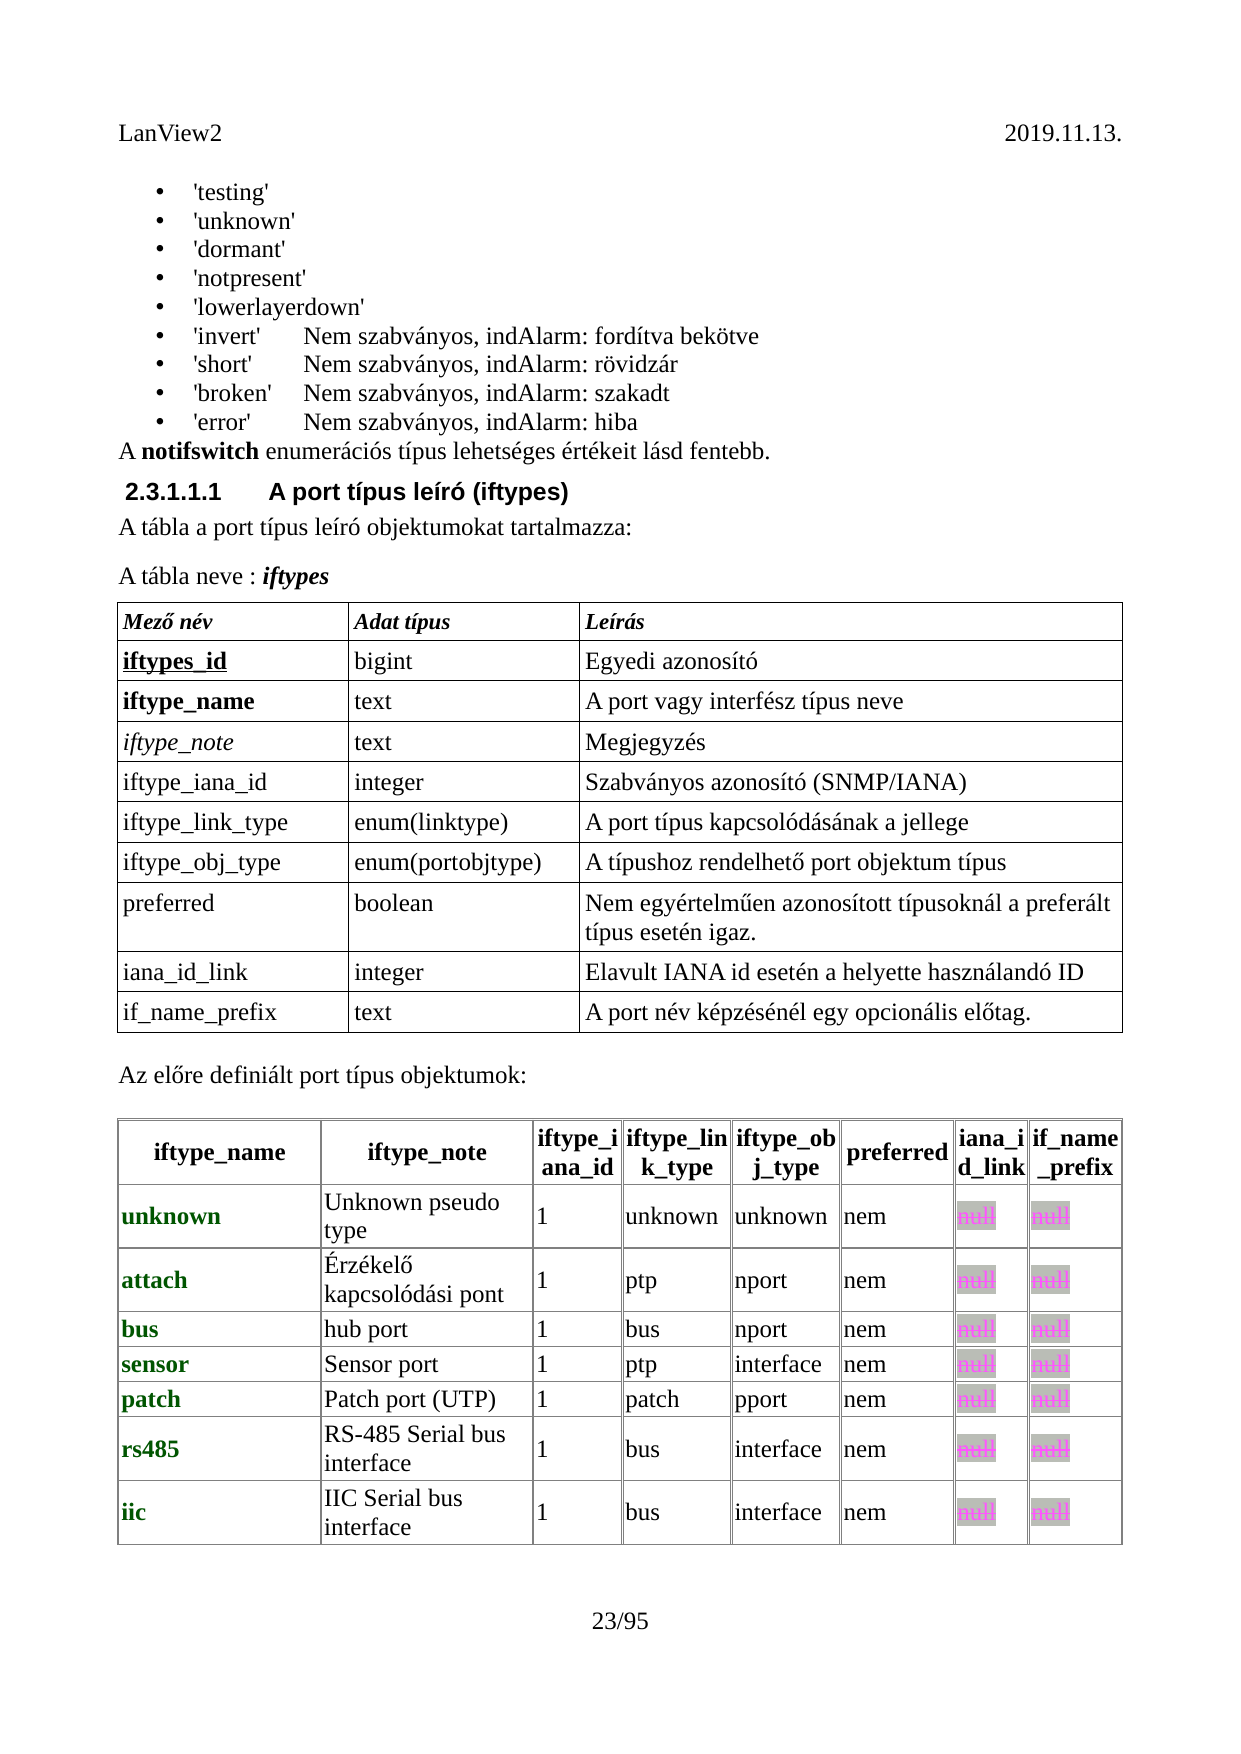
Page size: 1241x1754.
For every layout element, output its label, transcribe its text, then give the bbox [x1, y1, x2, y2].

table_cell Egyedi azonosító [580, 641, 1122, 680]
table_cell attach [119, 1249, 320, 1311]
table_cell iana_id_link [118, 952, 348, 991]
table_cell nem [842, 1481, 953, 1543]
table_cell integer [349, 762, 579, 801]
table_header Leírás [580, 603, 1122, 640]
table_header iftype_obj_type [733, 1121, 839, 1183]
table_cell Érzékelő kapcsolódási pont [322, 1249, 532, 1311]
table_cell null [956, 1249, 1027, 1311]
table_header iftype_link_type [624, 1121, 730, 1183]
table_cell 1 [534, 1382, 621, 1416]
table_header Mező név [118, 603, 348, 640]
table_cell null [1030, 1312, 1121, 1346]
table_cell nport [733, 1312, 839, 1346]
table_header iana_id_link [956, 1121, 1027, 1183]
table_cell iftypes_id [118, 641, 348, 680]
table_cell null [1030, 1347, 1121, 1381]
table_cell iftype_name [118, 681, 348, 721]
table_cell null [1030, 1382, 1121, 1416]
table_cell null [956, 1417, 1027, 1480]
table_cell bigint [349, 641, 579, 680]
list 'invert' Nem szabványos, indAlarm: fordítva bekötve [156, 321, 1122, 349]
table_cell 1 [534, 1417, 621, 1480]
table_cell null [956, 1185, 1027, 1247]
table_cell interface [733, 1481, 839, 1543]
table_cell null [1030, 1185, 1121, 1247]
table_cell bus [119, 1312, 320, 1346]
table_cell iftype_note [118, 722, 348, 761]
table_cell RS-485 Serial bus interface [322, 1417, 532, 1480]
text Az előre definiált port típus objektumok: [118, 1061, 1122, 1089]
table_cell patch [624, 1382, 730, 1416]
table_cell unknown [119, 1185, 320, 1247]
table_cell iftype_obj_type [118, 843, 348, 882]
table_cell patch [119, 1382, 320, 1416]
table_cell null [956, 1382, 1027, 1416]
table_cell 1 [534, 1185, 621, 1247]
table_cell enum(linktype) [349, 802, 579, 842]
list 'testing' [156, 177, 1122, 206]
table_cell pport [733, 1382, 839, 1416]
table_header if_name_prefix [1030, 1121, 1121, 1183]
table_cell 1 [534, 1481, 621, 1543]
table_cell ptp [624, 1249, 730, 1311]
table_cell null [956, 1312, 1027, 1346]
table_cell Unknown pseudo type [322, 1185, 532, 1247]
table_cell bus [624, 1481, 730, 1543]
table_cell null [956, 1347, 1027, 1381]
table_cell bus [624, 1417, 730, 1480]
list 'error' Nem szabványos, indAlarm: hiba [156, 407, 1122, 436]
table_cell nem [842, 1347, 953, 1381]
subtitle A port típus leíró (iftypes) [118, 477, 1122, 506]
table_cell 1 [534, 1312, 621, 1346]
table_header preferred [842, 1121, 953, 1183]
table_cell rs485 [119, 1417, 320, 1480]
table_cell nem [842, 1312, 953, 1346]
table_cell nem [842, 1185, 953, 1247]
table_cell null [1030, 1481, 1121, 1543]
table_cell unknown [733, 1185, 839, 1247]
table_cell Patch port (UTP) [322, 1382, 532, 1416]
table_cell null [956, 1481, 1027, 1543]
table_cell null [1030, 1249, 1121, 1311]
list 'lowerlayerdown' [156, 292, 1122, 321]
table_cell nport [733, 1249, 839, 1311]
table_cell Sensor port [322, 1347, 532, 1381]
table_cell Szabványos azonosító (SNMP/IANA) [580, 762, 1122, 801]
table_cell ptp [624, 1347, 730, 1381]
table_cell boolean [349, 883, 579, 951]
table_cell Megjegyzés [580, 722, 1122, 761]
table_header iftype_name [119, 1121, 320, 1183]
text A tábla a port típus leíró objektumokat tartalmazza: [118, 512, 1122, 541]
table_cell iftype_link_type [118, 802, 348, 842]
table_cell interface [733, 1347, 839, 1381]
table_cell iic [119, 1481, 320, 1543]
table_cell Nem egyértelműen azonosított típusoknál a preferált típus esetén igaz. [580, 883, 1122, 951]
table_cell null [1030, 1417, 1121, 1480]
table_header iftype_iana_id [534, 1121, 621, 1183]
table_cell text [349, 992, 579, 1032]
table_cell if_name_prefix [118, 992, 348, 1032]
table_header Adat típus [349, 603, 579, 640]
table_cell hub port [322, 1312, 532, 1346]
table_cell Elavult IANA id esetén a helyette használandó ID [580, 952, 1122, 991]
table_cell enum(portobjtype) [349, 843, 579, 882]
table_cell integer [349, 952, 579, 991]
text A notifswitch enumerációs típus lehetséges értékeit lásd fentebb. [118, 436, 1122, 464]
table_cell A port vagy interfész típus neve [580, 681, 1122, 721]
list 'broken' Nem szabványos, indAlarm: szakadt [156, 378, 1122, 407]
table_cell nem [842, 1249, 953, 1311]
table_cell nem [842, 1417, 953, 1480]
table_cell bus [624, 1312, 730, 1346]
table_cell interface [733, 1417, 839, 1480]
list 'unknown' [156, 206, 1122, 234]
table_cell A típushoz rendelhető port objektum típus [580, 843, 1122, 882]
table_cell iftype_iana_id [118, 762, 348, 801]
table_cell text [349, 681, 579, 721]
table_cell text [349, 722, 579, 761]
table_cell nem [842, 1382, 953, 1416]
table_cell unknown [624, 1185, 730, 1247]
table_cell IIC Serial bus interface [322, 1481, 532, 1543]
table_header iftype_note [322, 1121, 532, 1183]
list 'short' Nem szabványos, indAlarm: rövidzár [156, 349, 1122, 378]
table_cell A port név képzésénél egy opcionális előtag. [580, 992, 1122, 1032]
table_cell 1 [534, 1347, 621, 1381]
table_cell preferred [118, 883, 348, 951]
table_cell sensor [119, 1347, 320, 1381]
list 'notpresent' [156, 263, 1122, 292]
list 'dormant' [156, 234, 1122, 263]
table_cell A port típus kapcsolódásának a jellege [580, 802, 1122, 842]
text A tábla neve : iftypes [118, 561, 1122, 590]
table_cell 1 [534, 1249, 621, 1311]
